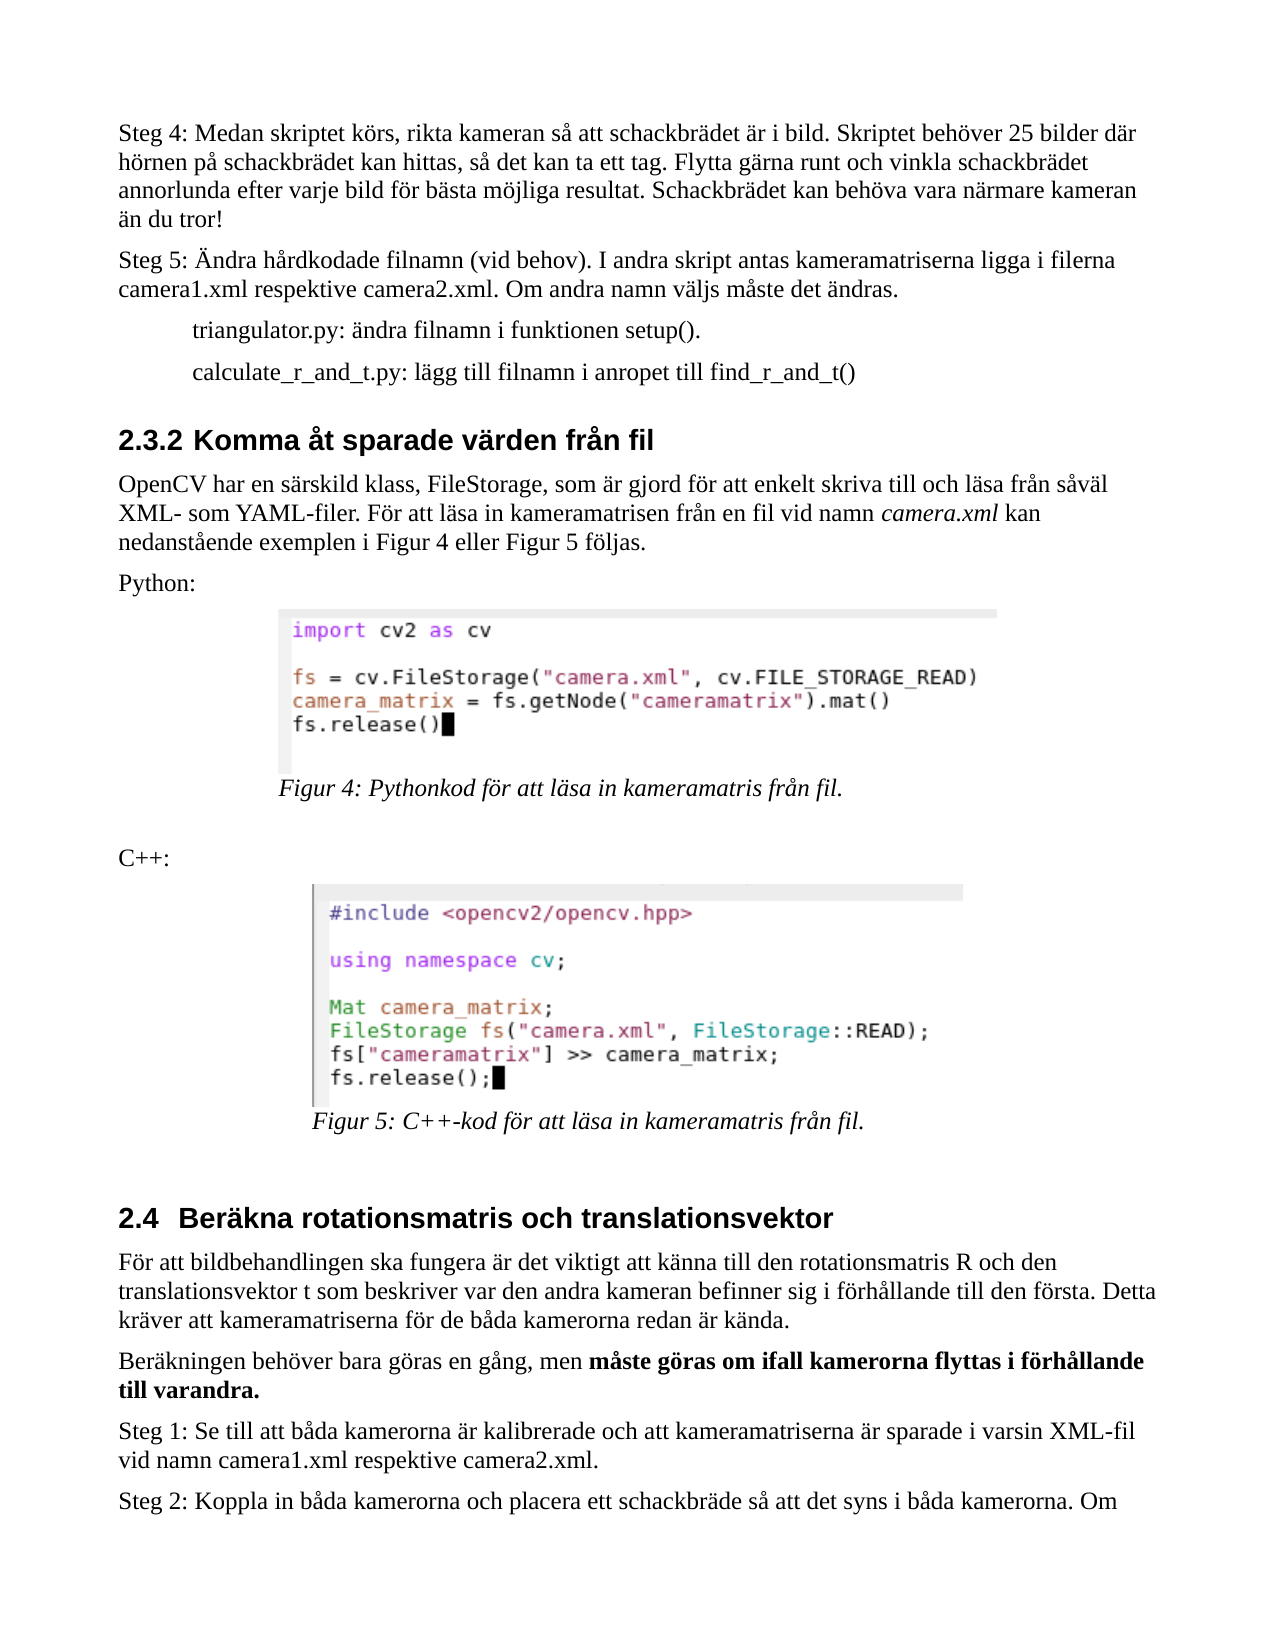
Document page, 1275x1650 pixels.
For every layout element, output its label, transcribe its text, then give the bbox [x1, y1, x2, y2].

subtitle Komma åt sparade värden från fil [118, 423, 1157, 457]
text triangulator.py: ändra filnamn i funktionen setup(). [118, 316, 1157, 344]
text Figur 5: C++-kod för att läsa in kameramatris från fil. [312, 1107, 963, 1135]
text Steg 1: Se till att båda kamerorna är kalibrerade och att kameramatriserna är sparade i varsin XML-fil vid namn camera1.xml respektive camera2.xml. [118, 1416, 1157, 1473]
text Steg 5: Ändra hårdkodade filnamn (vid behov). I andra skript antas kameramatriserna ligga i filerna camera1.xml respektive camera2.xml. Om andra namn väljs måste det ändras. [118, 246, 1157, 303]
text Steg 4: Medan skriptet körs, rikta kameran så att schackbrädet är i bild. Skriptet behöver 25 bilder där hörnen på schackbrädet kan hittas, så det kan ta ett tag. Flytta gärna runt och vinkla schackbrädet annorlunda efter varje bild för bästa möjliga resultat. Schackbrädet kan behöva vara närmare kameran än du tror! [118, 118, 1157, 233]
text För att bildbehandlingen ska fungera är det viktigt att känna till den rotationsmatris R och den translationsvektor t som beskriver var den andra kameran befinner sig i förhållande till den första. Detta kräver att kameramatriserna för de båda kamerorna redan är kända. [118, 1247, 1157, 1333]
text Beräkningen behöver bara göras en gång, men måste göras om ifall kamerorna flyttas i förhållande till varandra. [118, 1346, 1157, 1403]
subtitle Beräkna rotationsmatris och translationsvektor [118, 1201, 1157, 1235]
text OpenCV har en särskild klass, FileStorage, som är gjord för att enkelt skriva till och läsa från såväl XML- som YAML-filer. För att läsa in kameramatrisen från en fil vid namn camera.xml kan nedanstående exemplen i Figur 4 eller Figur 5 följas. [118, 469, 1157, 555]
text C++: [118, 843, 1157, 872]
text Python: [118, 568, 1157, 597]
picture [278, 609, 997, 774]
text calculate_r_and_t.py: lägg till filnamn i anropet till find_r_and_t() [118, 357, 1157, 386]
text Figur 4: Pythonkod för att läsa in kameramatris från fil. [278, 774, 997, 802]
text Steg 2: Koppla in båda kamerorna och placera ett schackbräde så att det syns i båda kamerorna. Om [118, 1486, 1157, 1515]
picture [311, 884, 964, 1107]
